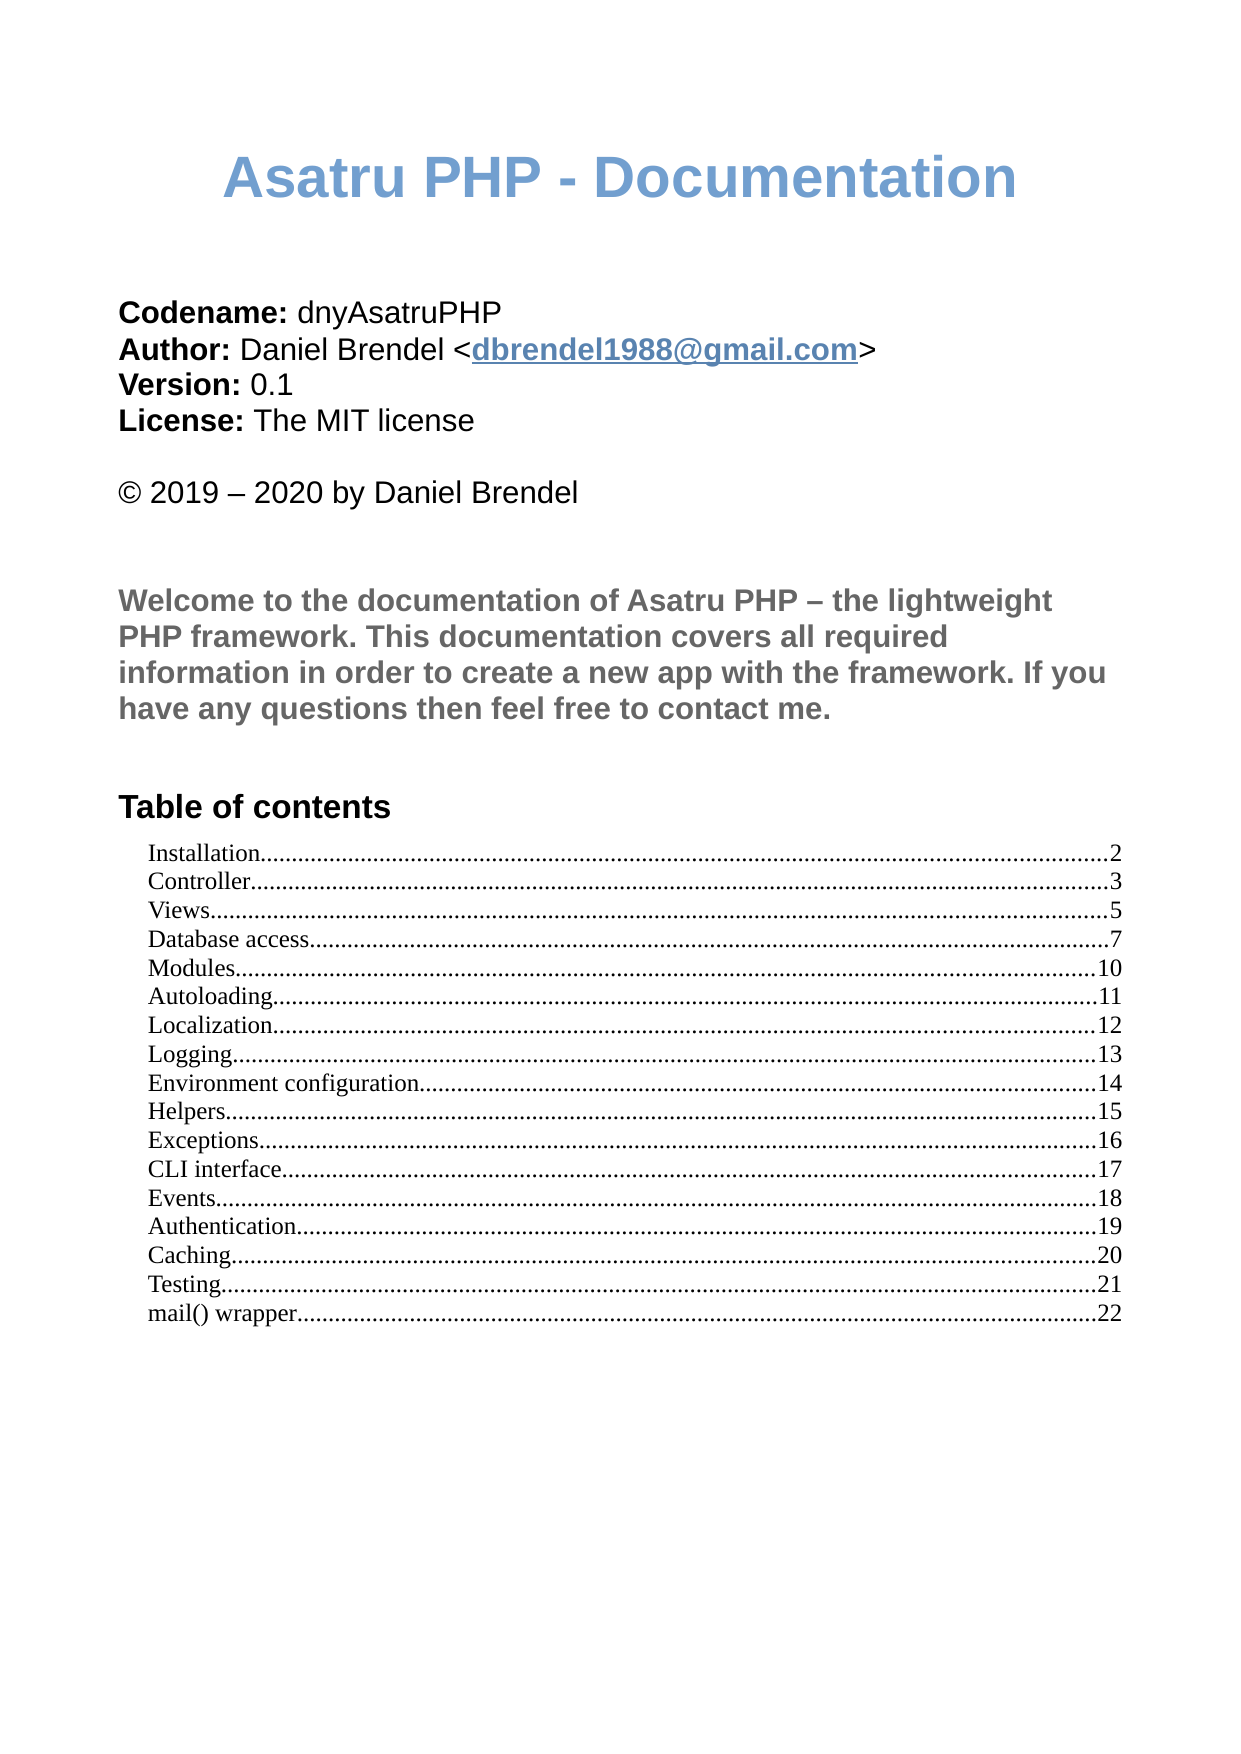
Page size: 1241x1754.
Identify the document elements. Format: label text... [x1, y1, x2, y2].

text Version: 0.1 [118, 366, 1122, 402]
text Events 18 [148, 1183, 1122, 1211]
text Codename: dnyAsatruPHP [118, 294, 1122, 331]
text mail() wrapper 22 [148, 1298, 1122, 1326]
text Authentication 19 [148, 1211, 1122, 1240]
text Views 5 [148, 895, 1122, 924]
text Environment configuration 14 [148, 1068, 1122, 1096]
text Installation 2 [148, 838, 1122, 866]
text Localization 12 [148, 1010, 1122, 1039]
text Database access 7 [148, 924, 1122, 953]
text Logging 13 [148, 1039, 1122, 1068]
text CLI interface 17 [148, 1154, 1122, 1183]
text Author: Daniel Brendel <dbrendel1988@gmail.com> [118, 331, 1122, 366]
text Caching 20 [148, 1240, 1122, 1269]
subtitle Table of contents [118, 787, 1122, 825]
text Modules 10 [148, 953, 1122, 981]
text Helpers 15 [148, 1096, 1122, 1125]
text License: The MIT license [118, 402, 1122, 438]
text © 2019 – 2020 by Daniel Brendel [118, 474, 1122, 510]
text Welcome to the documentation of Asatru PHP – the lightweight PHP framework. This documentation covers all required information in order to create a new app with the framework. If you have any questions then feel free to contact me. [118, 582, 1122, 726]
text Exceptions 16 [148, 1125, 1122, 1154]
text Testing 21 [148, 1269, 1122, 1298]
text Autoloading 11 [148, 981, 1122, 1010]
text Controller 3 [148, 866, 1122, 895]
title Asatru PHP - Documentation [118, 143, 1122, 210]
